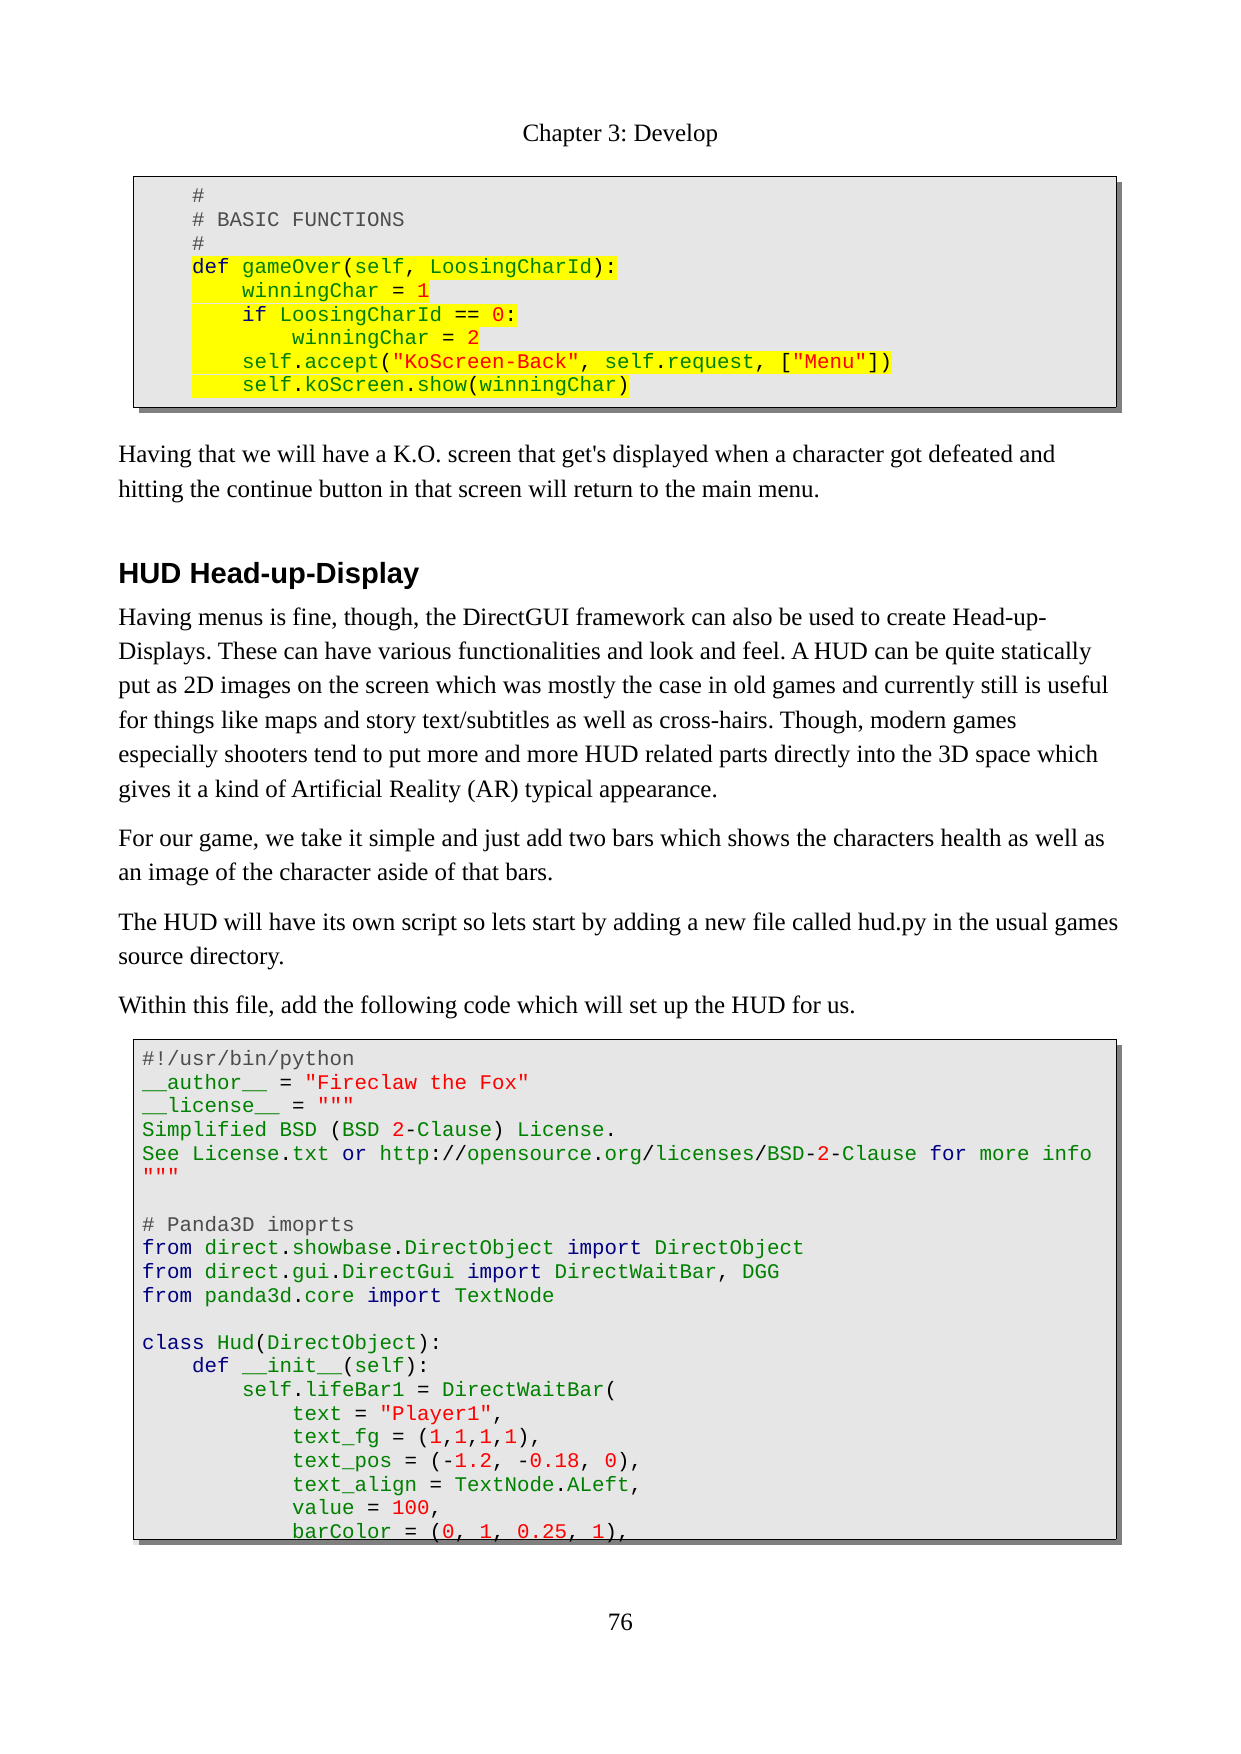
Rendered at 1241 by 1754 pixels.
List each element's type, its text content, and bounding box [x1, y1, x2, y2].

text The HUD will have its own script so lets start by adding a new file called hud.py in the usual games source directory. [118, 907, 1122, 970]
text # [134, 224, 1116, 247]
text from direct.showbase.DirectObject import DirectObject [134, 1228, 1116, 1252]
text def gameOver(self, LoosingCharId): [134, 247, 1116, 271]
text See License.txt or http://opensource.org/licenses/BSD-2-Clause for more info [134, 1134, 1116, 1157]
text winningChar = 1 [134, 271, 1116, 294]
text text_pos = (-1.2, -0.18, 0), [134, 1441, 1116, 1465]
text text_fg = (1,1,1,1), [134, 1417, 1116, 1441]
text self.lifeBar1 = DirectWaitBar( [134, 1370, 1116, 1394]
text # BASIC FUNCTIONS [134, 200, 1116, 224]
text value = 100, [134, 1488, 1116, 1512]
text # Panda3D imoprts [134, 1205, 1116, 1228]
text # [134, 177, 1116, 200]
text text = "Player1", [134, 1394, 1116, 1417]
text #!/usr/bin/python [134, 1040, 1116, 1063]
subtitle HUD Head-up-Display [118, 556, 1122, 589]
text For our game, we take it simple and just add two bars which shows the characters health as well as an image of the character aside of that bars. [118, 823, 1122, 886]
text from direct.gui.DirectGui import DirectWaitBar, DGG [134, 1252, 1116, 1276]
text from panda3d.core import TextNode [134, 1276, 1116, 1299]
text self.accept("KoScreen-Back", self.request, ["Menu"]) [134, 342, 1116, 366]
text Having that we will have a K.O. screen that get's displayed when a character got defeated and hitting the continue button in that screen will return to the main menu. [118, 439, 1122, 503]
text Within this file, add the following code which will set up the HUD for us. [118, 990, 1122, 1019]
text Simplified BSD (BSD 2-Clause) License. [134, 1110, 1116, 1134]
text class Hud(DirectObject): [134, 1323, 1116, 1347]
text __license__ = """ [134, 1086, 1116, 1110]
text def __init__(self): [134, 1347, 1116, 1370]
text text_align = TextNode.ALeft, [134, 1465, 1116, 1488]
text self.koScreen.show(winningChar) [134, 366, 1116, 407]
text Having menus is fine, though, the DirectGUI framework can also be used to create Head-up-Displays. These can have various functionalities and look and feel. A HUD can be quite statically put as 2D images on the screen which was mostly the case in old games and currently still is useful for things like maps and story text/subtitles as well as cross-hairs. Though, modern games especially shooters tend to put more and more HUD related parts directly into the 3D space which gives it a kind of Artificial Reality (AR) typical appearance. [118, 602, 1122, 803]
text if LoosingCharId == 0: [134, 294, 1116, 318]
text """ [134, 1157, 1116, 1181]
text barColor = (0, 1, 0.25, 1), [134, 1512, 1116, 1539]
text winningChar = 2 [134, 318, 1116, 342]
text __author__ = "Fireclaw the Fox" [134, 1063, 1116, 1086]
